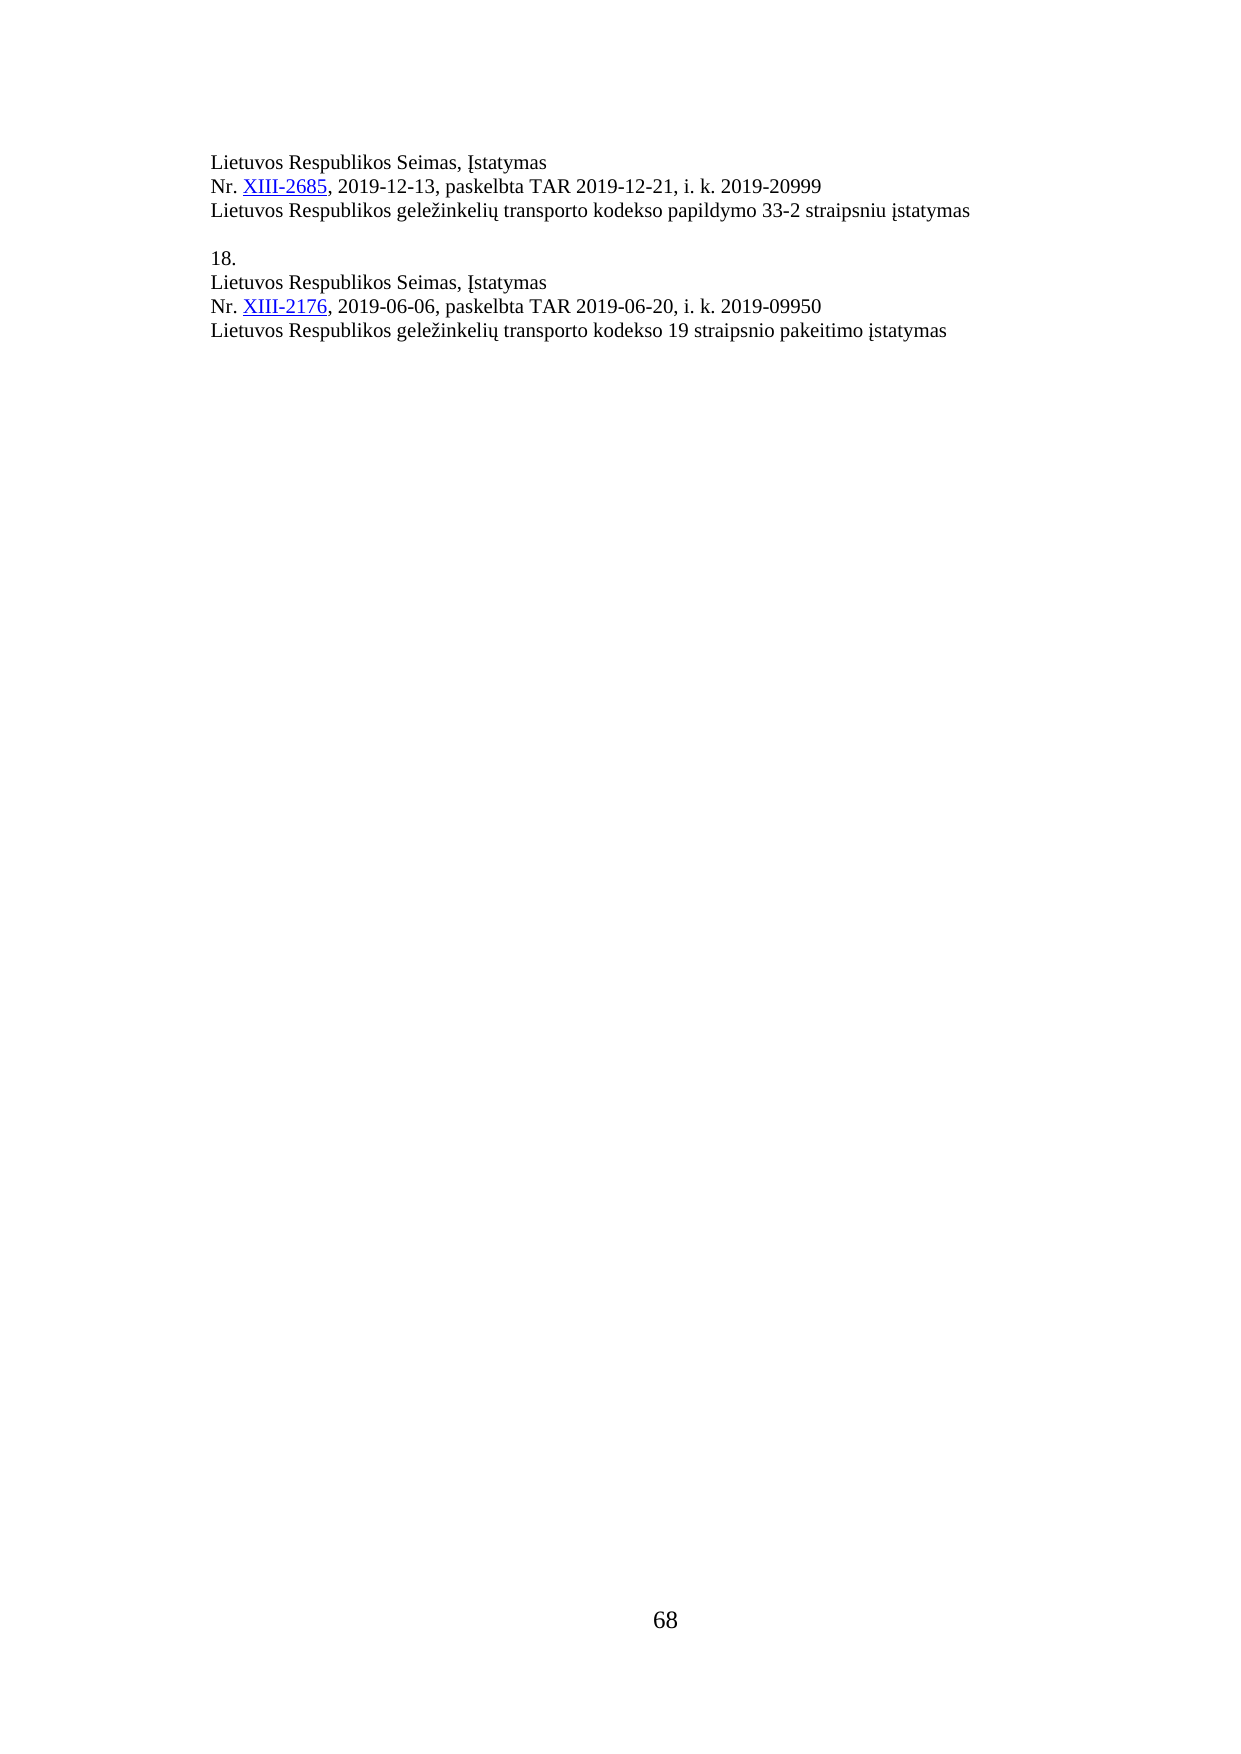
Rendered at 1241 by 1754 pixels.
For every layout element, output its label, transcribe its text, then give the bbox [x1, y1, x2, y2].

text Lietuvos Respublikos Seimas, Įstatymas [210, 270, 1120, 294]
text Nr. XIII-2685, 2019-12-13, paskelbta TAR 2019-12-21, i. k. 2019-20999 [210, 174, 1120, 198]
text Lietuvos Respublikos geležinkelių transporto kodekso 19 straipsnio pakeitimo įstatymas [210, 318, 1120, 342]
text 18. [210, 246, 1120, 270]
text Lietuvos Respublikos geležinkelių transporto kodekso papildymo 33-2 straipsniu įstatymas [210, 198, 1120, 222]
text Nr. XIII-2176, 2019-06-06, paskelbta TAR 2019-06-20, i. k. 2019-09950 [210, 294, 1120, 318]
text Lietuvos Respublikos Seimas, Įstatymas [210, 150, 1120, 174]
